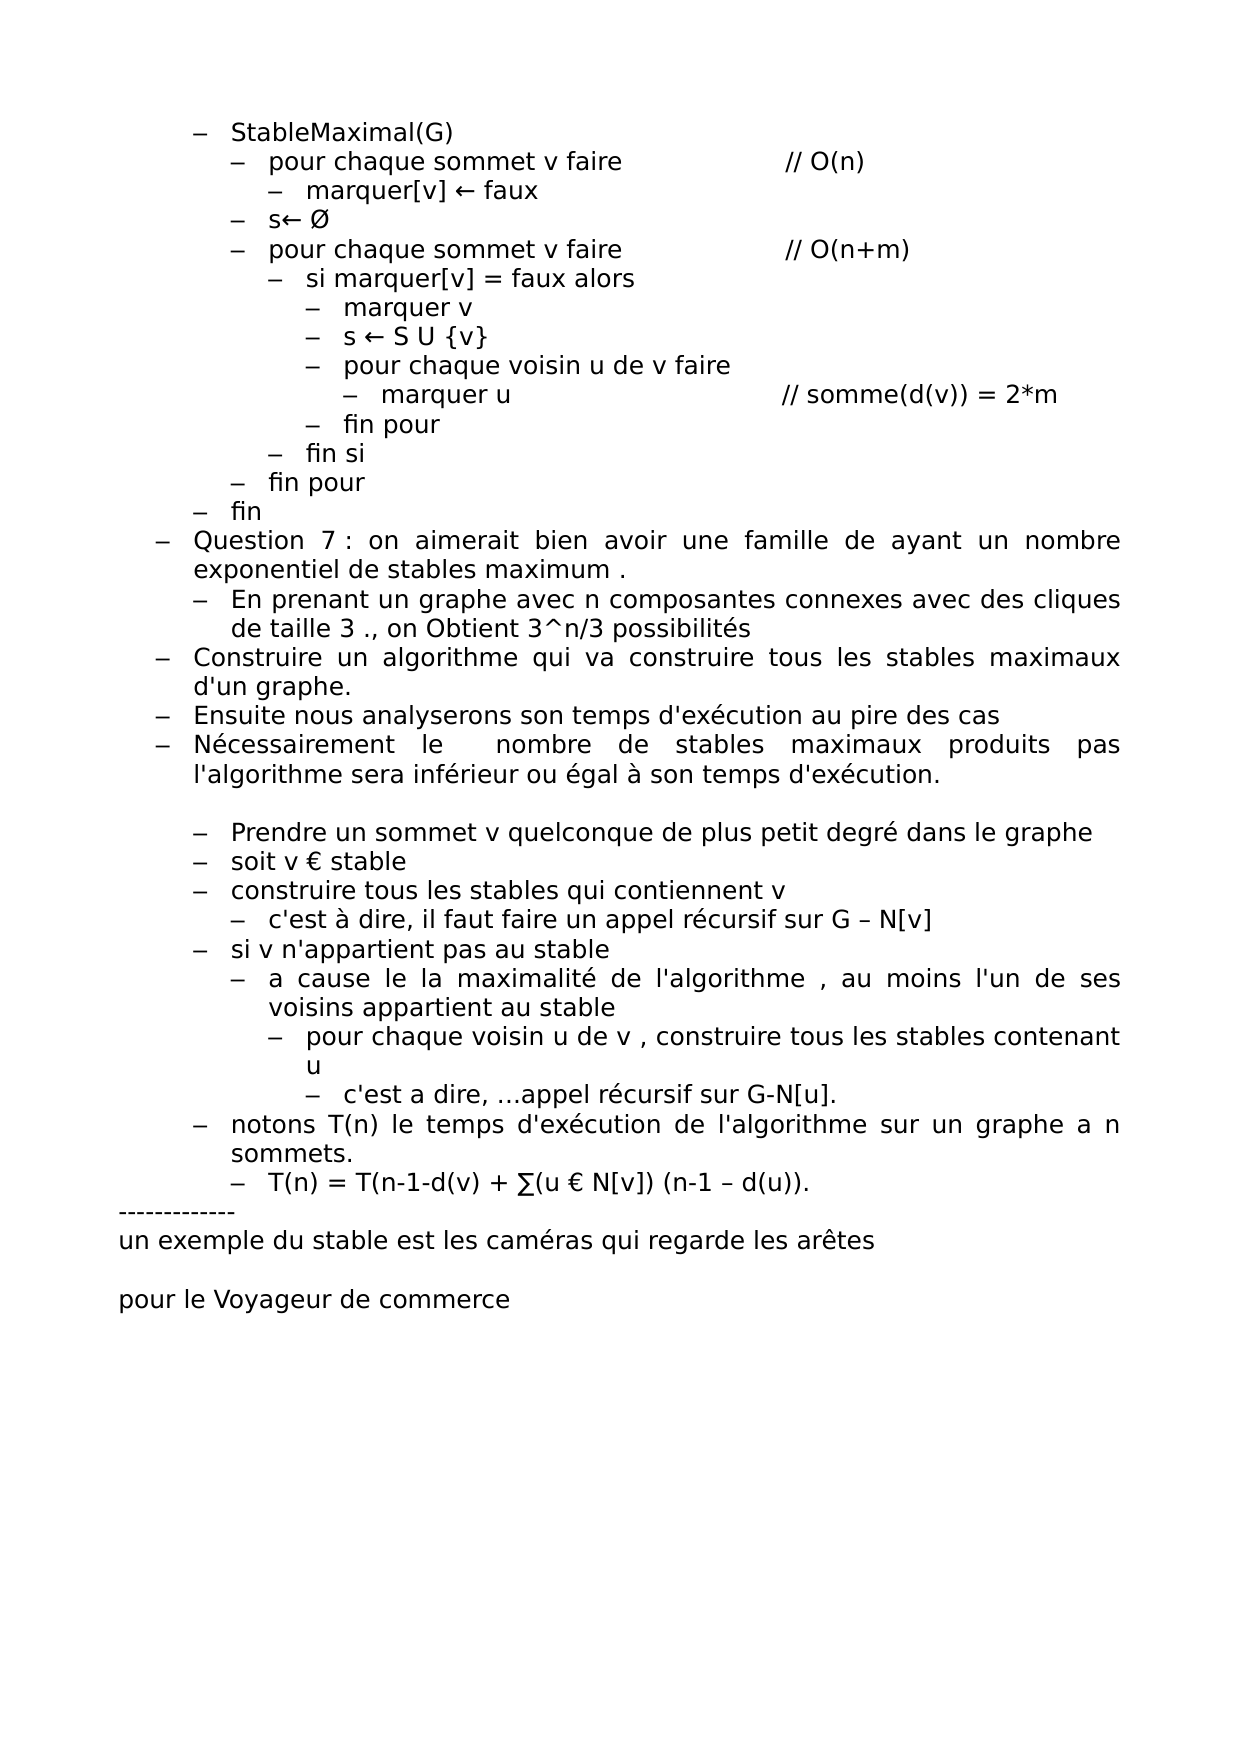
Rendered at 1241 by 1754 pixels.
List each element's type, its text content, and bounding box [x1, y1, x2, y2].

list notons T(n) le temps d'exécution de l'algorithme sur un graphe a n sommets. [193, 1110, 1122, 1168]
list Question 7 : on aimerait bien avoir une famille de ayant un nombre exponentiel de stables maximum . [156, 526, 1122, 585]
list si marquer[v] = faux alors [268, 264, 1122, 293]
list construire tous les stables qui contiennent v [193, 876, 1122, 906]
list si v n'appartient pas au stable [193, 935, 1122, 964]
list fin pour [306, 410, 1122, 439]
list StableMaximal(G) [193, 118, 1122, 147]
list s← Ø [231, 206, 1122, 235]
list c'est a dire, ...appel récursif sur G-N[u]. [306, 1081, 1122, 1110]
list Prendre un sommet v quelconque de plus petit degré dans le graphe [193, 818, 1122, 847]
list pour chaque sommet v faire // O(n) [231, 147, 1122, 176]
list c'est à dire, il faut faire un appel récursif sur G – N[v] [231, 906, 1122, 935]
list fin si [268, 439, 1122, 468]
list En prenant un graphe avec n composantes connexes avec des cliques de taille 3 ., on Obtient 3^n/3 possibilités [193, 585, 1122, 643]
list fin [193, 497, 1122, 526]
list Ensuite nous analyserons son temps d'exécution au pire des cas [156, 701, 1122, 731]
list T(n) = T(n-1-d(v) + ∑(u € N[v]) (n-1 – d(u)). [231, 1168, 1122, 1197]
list a cause le la maximalité de l'algorithme , au moins l'un de ses voisins appartient au stable [231, 964, 1122, 1022]
text pour le Voyageur de commerce [118, 1285, 1122, 1314]
list pour chaque voisin u de v , construire tous les stables contenant u [268, 1022, 1122, 1081]
list s ← S U {v} [306, 322, 1122, 351]
text ------------- [118, 1197, 1122, 1226]
list pour chaque sommet v faire // O(n+m) [231, 235, 1122, 264]
list Nécessairement le nombre de stables maximaux produits pas l'algorithme sera inférieur ou égal à son temps d'exécution. [156, 731, 1122, 789]
list Construire un algorithme qui va construire tous les stables maximaux d'un graphe. [156, 643, 1122, 701]
text un exemple du stable est les caméras qui regarde les arêtes [118, 1226, 1122, 1256]
list soit v € stable [193, 847, 1122, 876]
list marquer u // somme(d(v)) = 2*m [343, 381, 1122, 410]
list pour chaque voisin u de v faire [306, 351, 1122, 381]
list marquer v [306, 293, 1122, 322]
list fin pour [231, 468, 1122, 497]
list marquer[v] ← faux [268, 176, 1122, 206]
